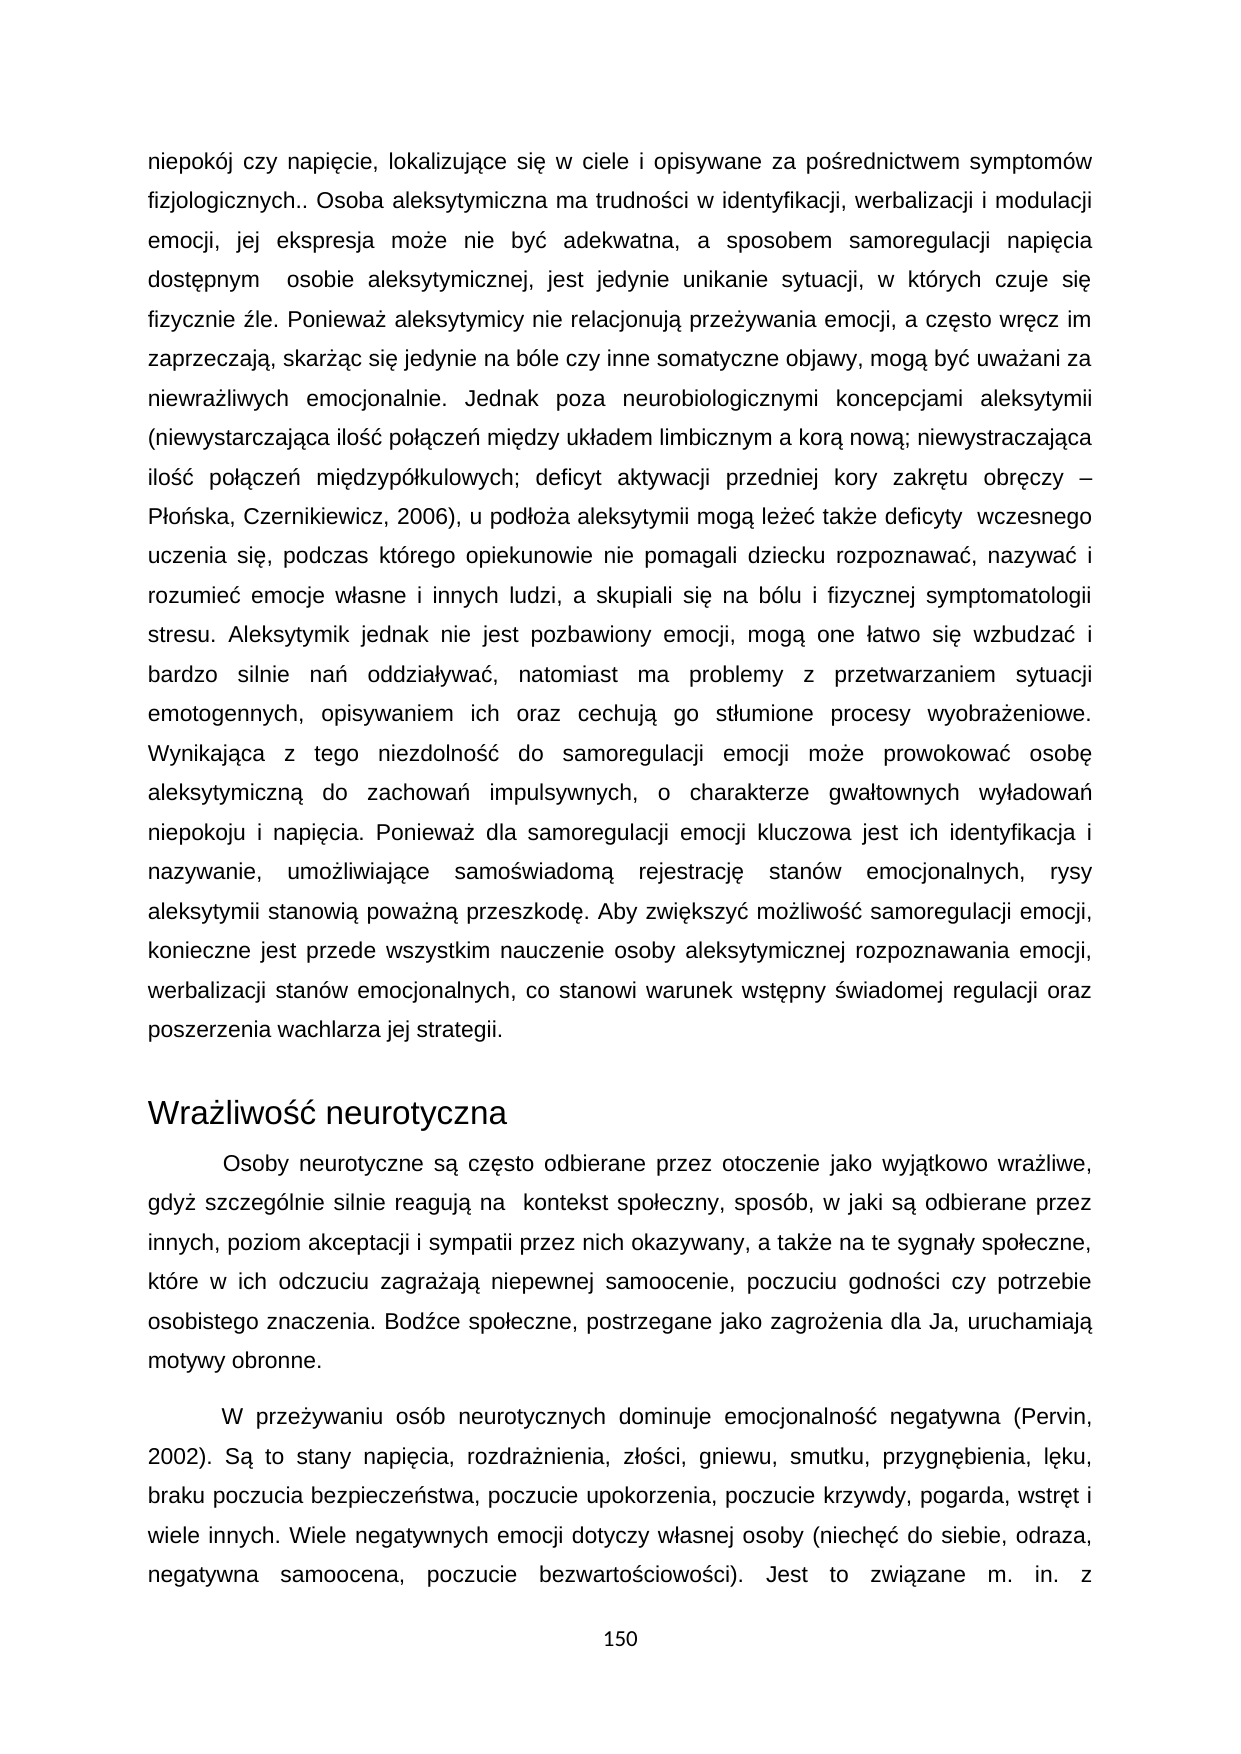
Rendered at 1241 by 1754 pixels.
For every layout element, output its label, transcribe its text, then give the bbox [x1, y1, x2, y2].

text W przeżywaniu osób neurotycznych dominuje emocjonalność negatywna (Pervin, 2002). Są to stany napięcia, rozdrażnienia, złości, gniewu, smutku, przygnębienia, lęku, braku poczucia bezpieczeństwa, poczucie upokorzenia, poczucie krzywdy, pogarda, wstręt i wiele innych. Wiele negatywnych emocji dotyczy własnej osoby (niechęć do siebie, odraza, negatywna samoocena, poczucie bezwartościowości). Jest to związane m. in. z [148, 1403, 1093, 1588]
text Osoby neurotyczne są często odbierane przez otoczenie jako wyjątkowo wrażliwe, gdyż szczególnie silnie reagują na kontekst społeczny, sposób, w jaki są odbierane przez innych, poziom akceptacji i sympatii przez nich okazywany, a także na te sygnały społeczne, które w ich odczuciu zagrażają niepewnej samoocenie, poczuciu godności czy potrzebie osobistego znaczenia. Bodźce społeczne, postrzegane jako zagrożenia dla Ja, uruchamiają motywy obronne. [148, 1150, 1093, 1373]
subtitle Wrażliwość neurotyczna [148, 1093, 1093, 1132]
text niepokój czy napięcie, lokalizujące się w ciele i opisywane za pośrednictwem symptomów fizjologicznych.. Osoba aleksytymiczna ma trudności w identyfikacji, werbalizacji i modulacji emocji, jej ekspresja może nie być adekwatna, a sposobem samoregulacji napięcia dostępnym osobie aleksytymicznej, jest jedynie unikanie sytuacji, w których czuje się fizycznie źle. Ponieważ aleksytymicy nie relacjonują przeżywania emocji, a często wręcz im zaprzeczają, skarżąc się jedynie na bóle czy inne somatyczne objawy, mogą być uważani za niewrażliwych emocjonalnie. Jednak poza neurobiologicznymi koncepcjami aleksytymii (niewystarczająca ilość połączeń między układem limbicznym a korą nową; niewystraczająca ilość połączeń międzypółkulowych; deficyt aktywacji przedniej kory zakrętu obręczy – Płońska, Czernikiewicz, 2006), u podłoża aleksytymii mogą leżeć także deficyty wczesnego uczenia się, podczas którego opiekunowie nie pomagali dziecku rozpoznawać, nazywać i rozumieć emocje własne i innych ludzi, a skupiali się na bólu i fizycznej symptomatologii stresu. Aleksytymik jednak nie jest pozbawiony emocji, mogą one łatwo się wzbudzać i bardzo silnie nań oddziaływać, natomiast ma problemy z przetwarzaniem sytuacji emotogennych, opisywaniem ich oraz cechują go stłumione procesy wyobrażeniowe. Wynikająca z tego niezdolność do samoregulacji emocji może prowokować osobę aleksytymiczną do zachowań impulsywnych, o charakterze gwałtownych wyładowań niepokoju i napięcia. Ponieważ dla samoregulacji emocji kluczowa jest ich identyfikacja i nazywanie, umożliwiające samoświadomą rejestrację stanów emocjonalnych, rysy aleksytymii stanowią poważną przeszkodę. Aby zwiększyć możliwość samoregulacji emocji, konieczne jest przede wszystkim nauczenie osoby aleksytymicznej rozpoznawania emocji, werbalizacji stanów emocjonalnych, co stanowi warunek wstępny świadomej regulacji oraz poszerzenia wachlarza jej strategii. [148, 148, 1093, 1042]
